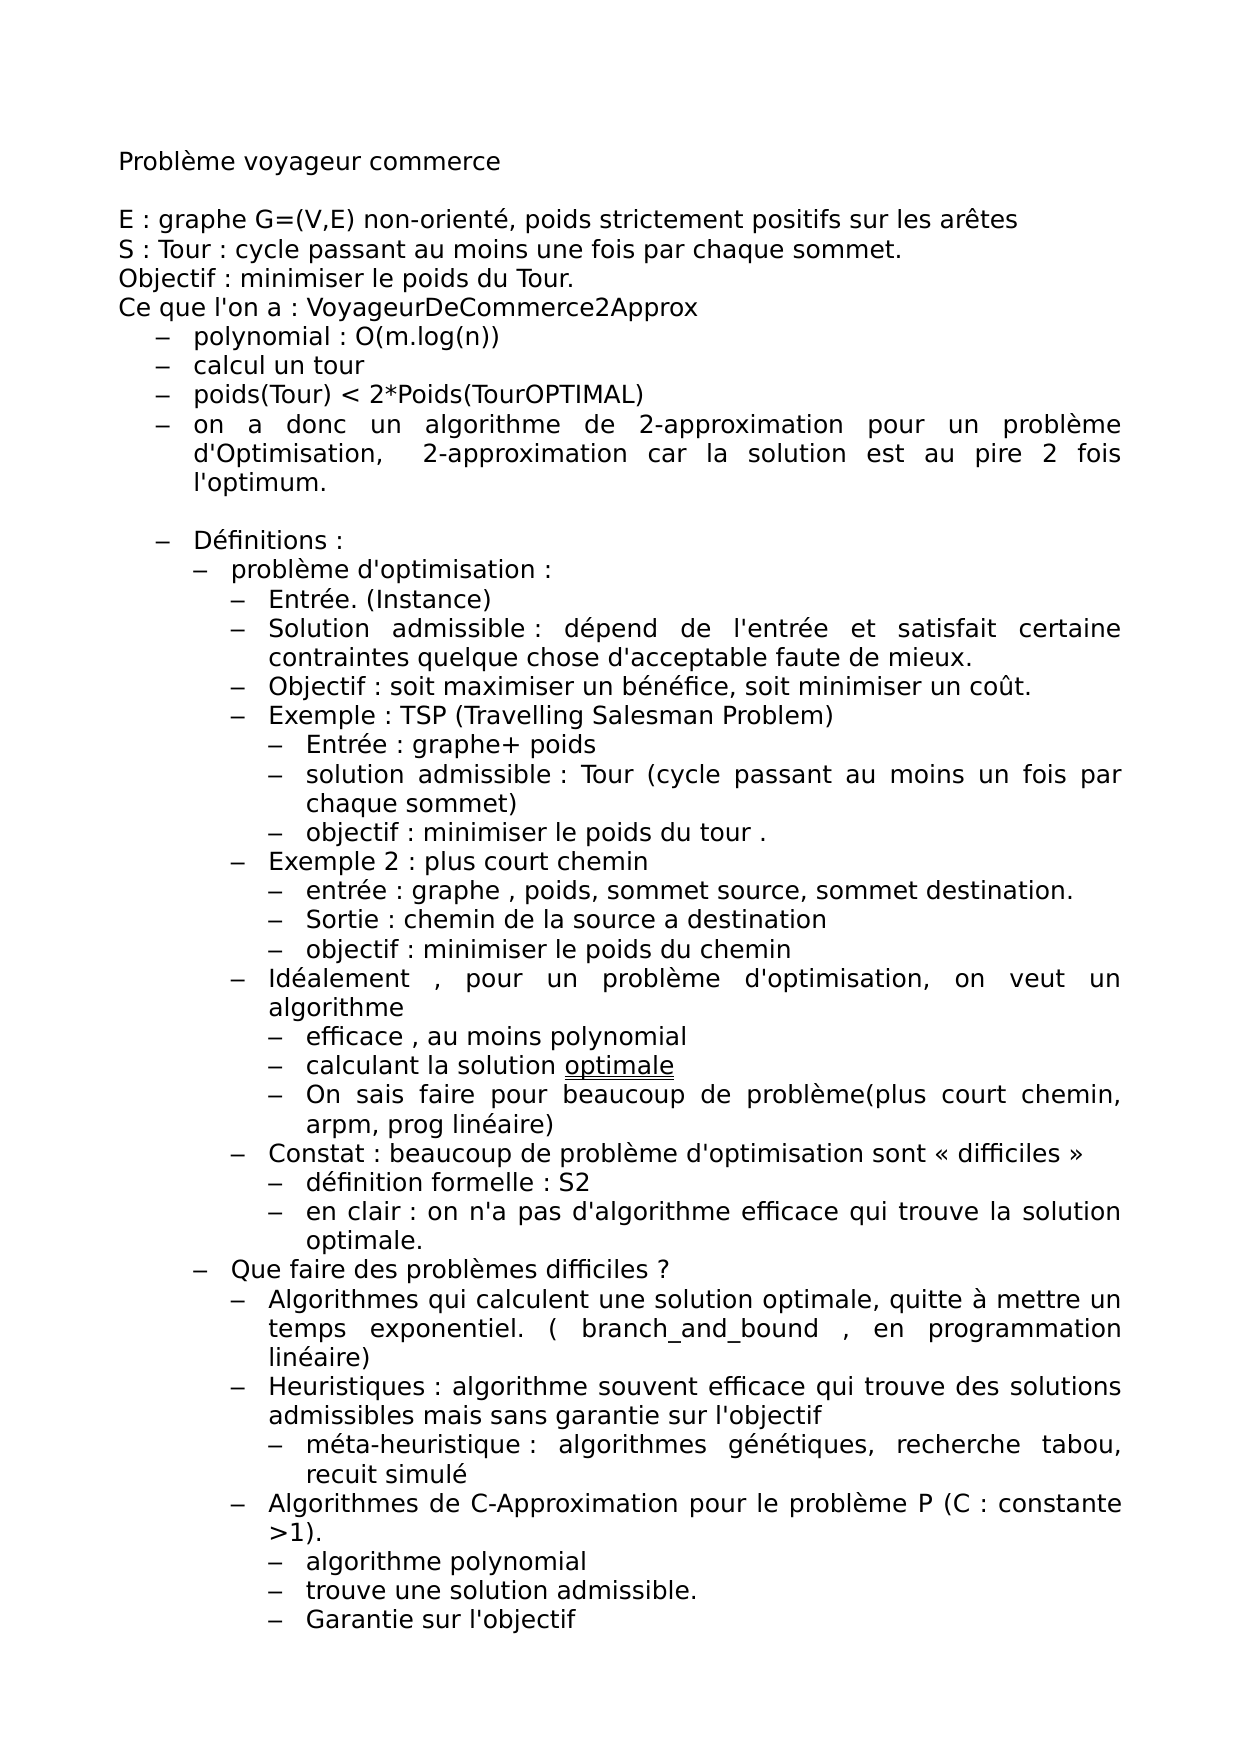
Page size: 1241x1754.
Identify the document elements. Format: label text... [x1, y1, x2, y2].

text Problème voyageur commerce [118, 147, 1122, 176]
list efficace , au moins polynomial [268, 1022, 1122, 1051]
list Entrée. (Instance) [231, 585, 1122, 614]
list méta-heuristique : algorithmes génétiques, recherche tabou, recuit simulé [268, 1431, 1122, 1489]
list calcul un tour [156, 351, 1122, 381]
list Heuristiques : algorithme souvent efficace qui trouve des solutions admissibles mais sans garantie sur l'objectif [231, 1372, 1122, 1431]
list trouve une solution admissible. [268, 1576, 1122, 1606]
list entrée : graphe , poids, sommet source, sommet destination. [268, 876, 1122, 906]
list solution admissible : Tour (cycle passant au moins un fois par chaque sommet) [268, 760, 1122, 818]
list Algorithmes de C-Approximation pour le problème P (C : constante >1). [231, 1489, 1122, 1547]
list objectif : minimiser le poids du tour . [268, 818, 1122, 847]
list Exemple : TSP (Travelling Salesman Problem) [231, 701, 1122, 731]
list problème d'optimisation : [193, 556, 1122, 585]
text E : graphe G=(V,E) non-orienté, poids strictement positifs sur les arêtes [118, 206, 1122, 235]
text Ce que l'on a : VoyageurDeCommerce2Approx [118, 293, 1122, 322]
list Sortie : chemin de la source a destination [268, 906, 1122, 935]
list Objectif : soit maximiser un bénéfice, soit minimiser un coût. [231, 672, 1122, 701]
text Objectif : minimiser le poids du Tour. [118, 264, 1122, 293]
list définition formelle : S2 [268, 1168, 1122, 1197]
list on a donc un algorithme de 2-approximation pour un problème d'Optimisation, 2-approximation car la solution est au pire 2 fois l'optimum. [156, 410, 1122, 497]
list en clair : on n'a pas d'algorithme efficace qui trouve la solution optimale. [268, 1197, 1122, 1256]
list algorithme polynomial [268, 1547, 1122, 1576]
list poids(Tour) < 2*Poids(TourOPTIMAL) [156, 381, 1122, 410]
list On sais faire pour beaucoup de problème(plus court chemin, arpm, prog linéaire) [268, 1081, 1122, 1139]
list Solution admissible : dépend de l'entrée et satisfait certaine contraintes quelque chose d'acceptable faute de mieux. [231, 614, 1122, 672]
list calculant la solution optimale [268, 1051, 1122, 1081]
list Définitions : [156, 526, 1122, 556]
list Que faire des problèmes difficiles ? [193, 1256, 1122, 1285]
list objectif : minimiser le poids du chemin [268, 935, 1122, 964]
list Algorithmes qui calculent une solution optimale, quitte à mettre un temps exponentiel. ( branch_and_bound , en programmation linéaire) [231, 1285, 1122, 1372]
list Exemple 2 : plus court chemin [231, 847, 1122, 876]
text S : Tour : cycle passant au moins une fois par chaque sommet. [118, 235, 1122, 264]
list Idéalement , pour un problème d'optimisation, on veut un algorithme [231, 964, 1122, 1022]
list Constat : beaucoup de problème d'optimisation sont « difficiles » [231, 1139, 1122, 1168]
list Entrée : graphe+ poids [268, 731, 1122, 760]
list polynomial : O(m.log(n)) [156, 322, 1122, 351]
list Garantie sur l'objectif [268, 1606, 1122, 1635]
